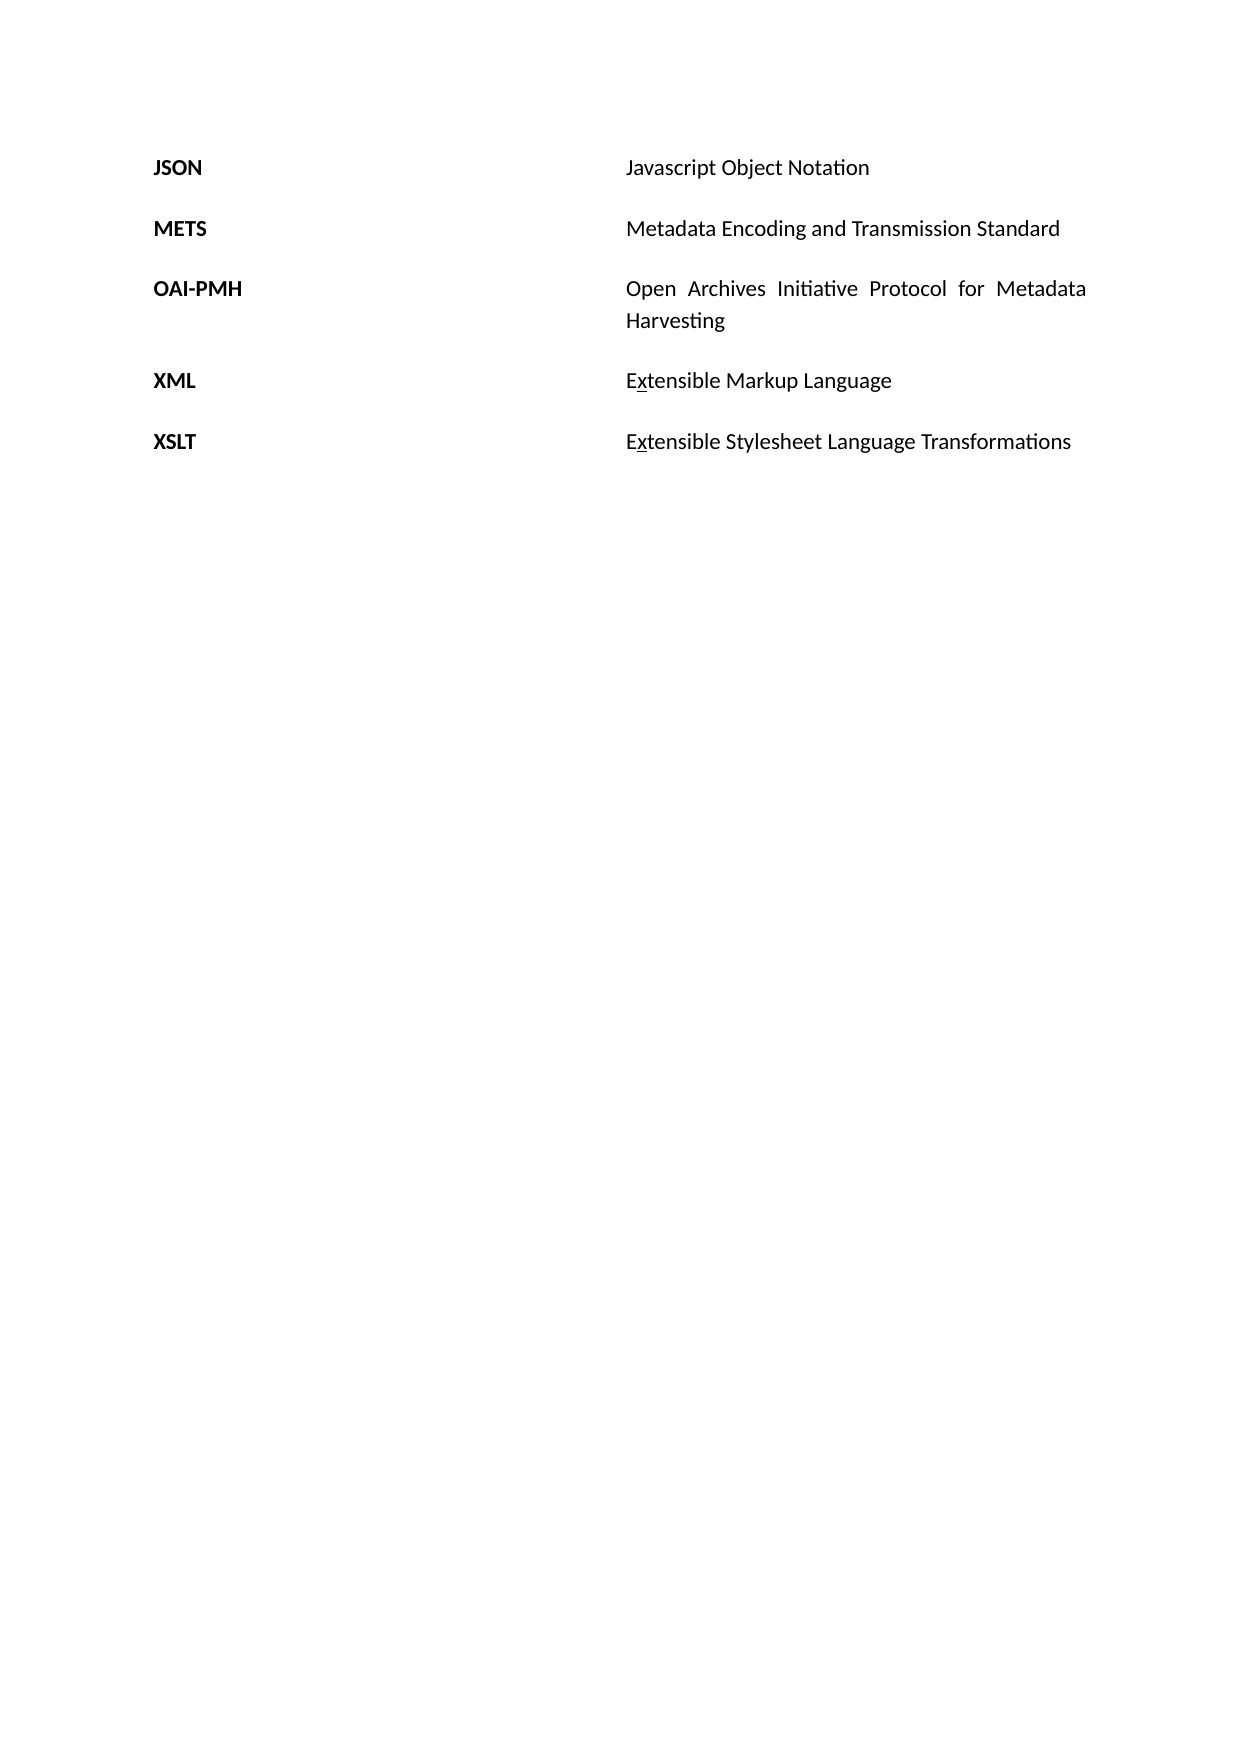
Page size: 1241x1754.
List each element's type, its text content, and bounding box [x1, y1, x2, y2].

table_cell Open Archives Initiative Protocol for Metadata Harvesting [620, 268, 1093, 361]
table_cell Extensible Stylesheet Language Transformations [620, 421, 1093, 481]
table_cell XML [148, 361, 620, 421]
table_cell XSLT [148, 421, 620, 481]
table_cell Metadata Encoding and Transmission Standard [620, 208, 1093, 268]
table_cell Javascript Object Notation [620, 148, 1093, 208]
table_cell Extensible Markup Language [620, 361, 1093, 421]
table_cell METS [148, 208, 620, 268]
table_cell JSON [148, 148, 620, 208]
table_cell OAI-PMH [148, 268, 620, 361]
